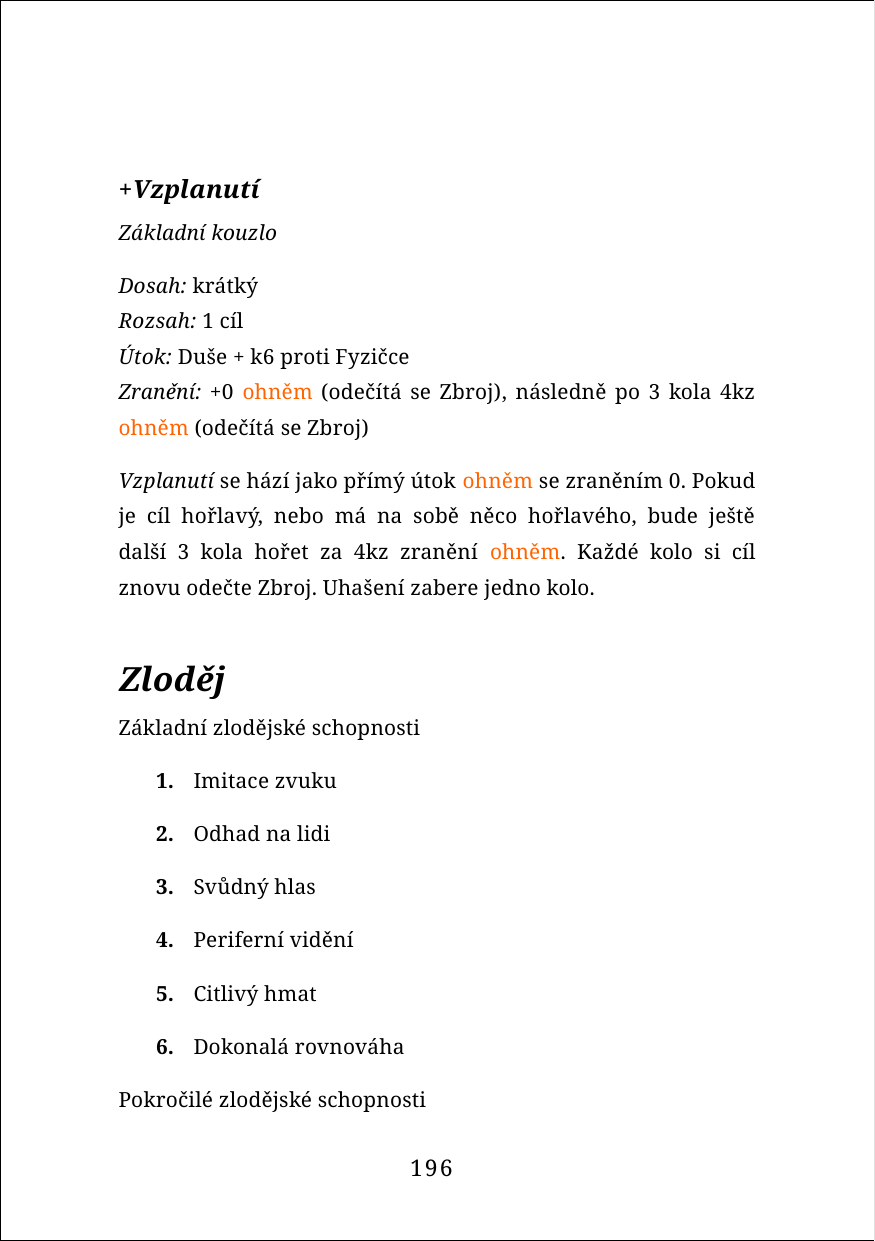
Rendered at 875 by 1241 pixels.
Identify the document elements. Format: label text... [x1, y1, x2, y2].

list Periferní vidění [156, 926, 756, 954]
list Svůdný hlas [156, 872, 756, 901]
text Pokročilé zlodějské schopnosti [118, 1085, 756, 1114]
list Citlivý hmat [156, 979, 756, 1007]
subtitle Zloděj [118, 656, 756, 701]
text Dosah: krátký Rozsah: 1 cíl Útok: Duše + k6 proti Fyzičce Zranění: +0 ohněm (odečítá se Zbroj), následně po 3 kola 4kz ohněm (odečítá se Zbroj) [118, 271, 756, 441]
text Základní zlodějské schopnosti [118, 713, 756, 741]
text Vzplanutí se hází jako přímý útok ohněm se zraněním 0. Pokud je cíl hořlavý, nebo má na sobě něco hořlavého, bude ještě další 3 kola hořet za 4kz zranění ohněm. Každé kolo si cíl znovu odečte Zbroj. Uhašení zabere jedno kolo. [118, 466, 756, 601]
text Základní kouzlo [118, 218, 756, 246]
subtitle +Vzplanutí [118, 172, 756, 206]
list Dokonalá rovnováha [156, 1032, 756, 1061]
list Odhad na lidi [156, 819, 756, 848]
list Imitace zvuku [156, 766, 756, 794]
